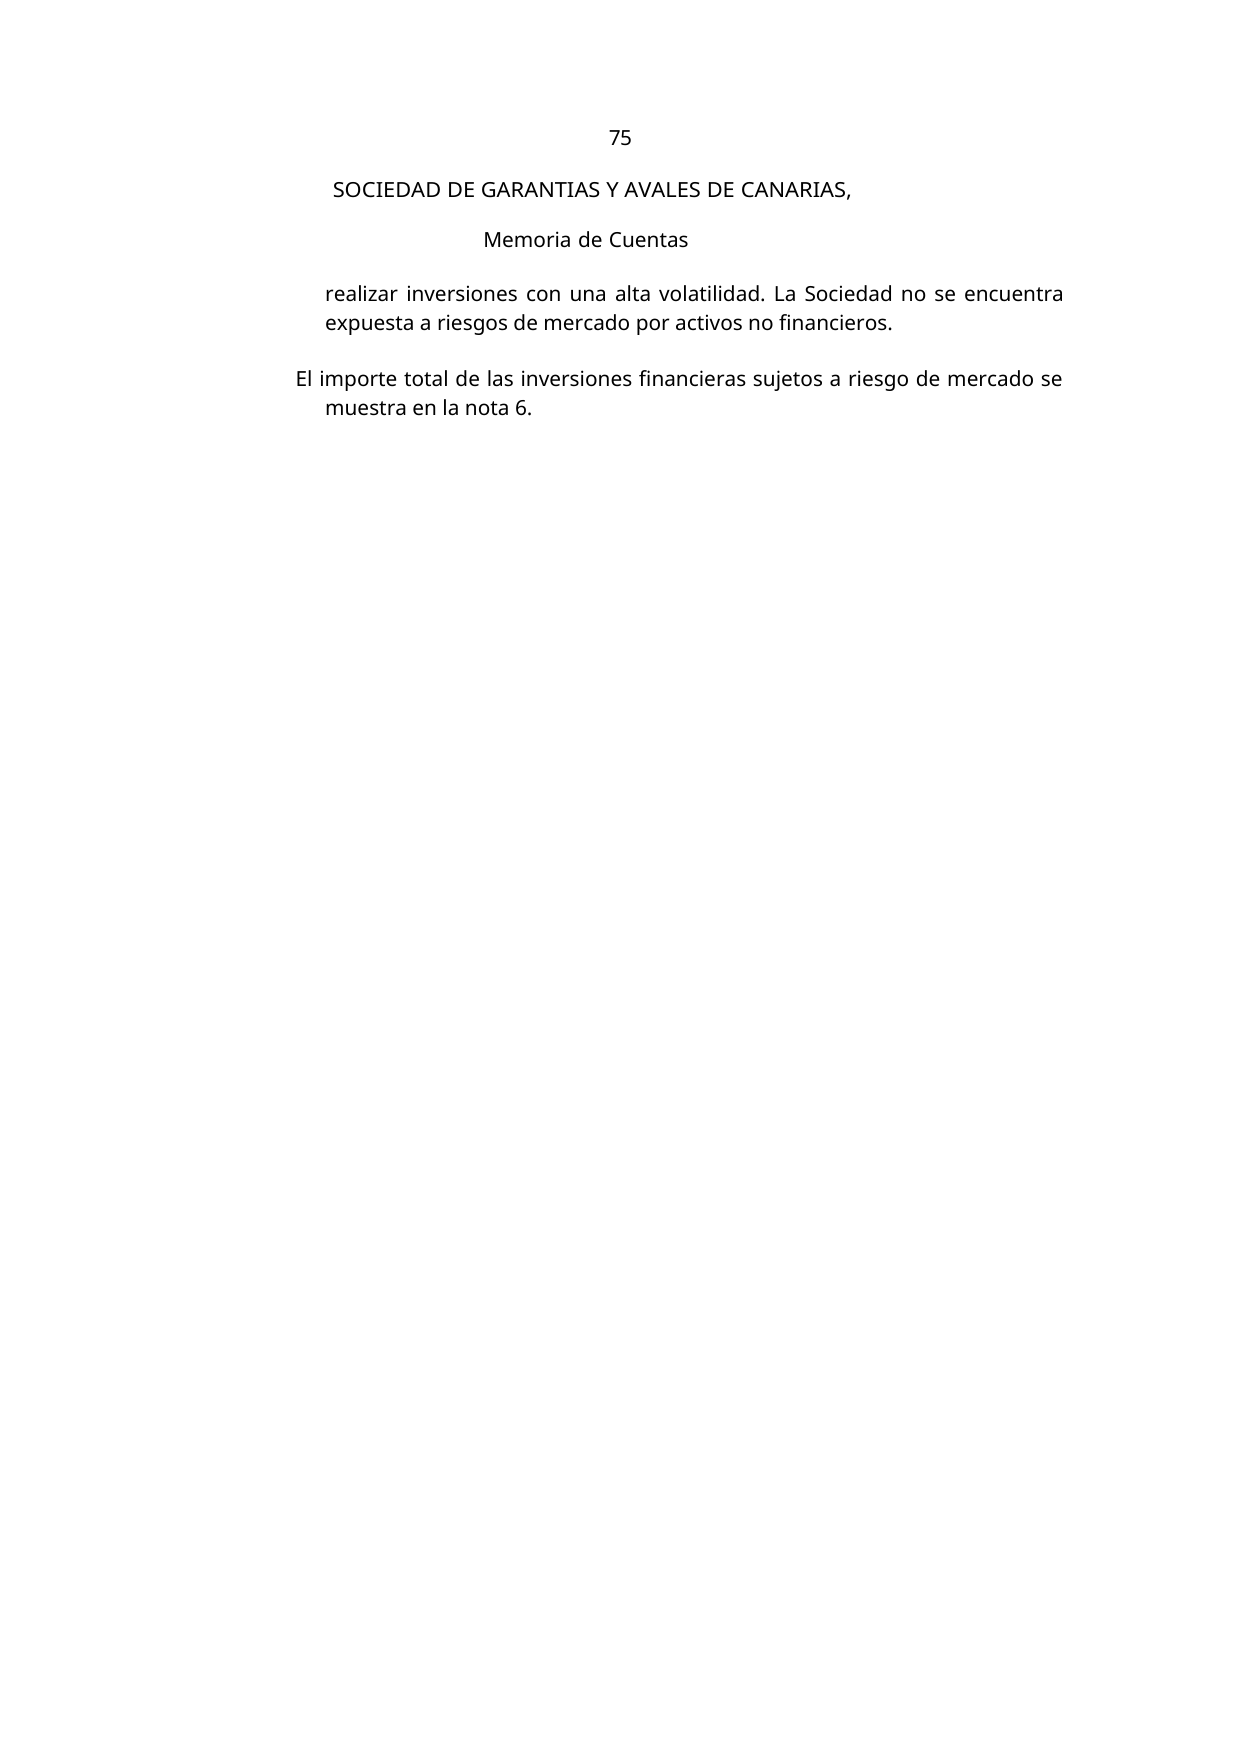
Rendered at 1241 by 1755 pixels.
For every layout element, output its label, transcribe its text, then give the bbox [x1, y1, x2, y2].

text realizar inversiones con una alta volatilidad. La Sociedad no se encuentra expuesta a riesgos de mercado por activos no financieros. [295, 279, 1064, 336]
text El importe total de las inversiones financieras sujetos a riesgo de mercado se muestra en la nota 6. [295, 364, 1064, 421]
